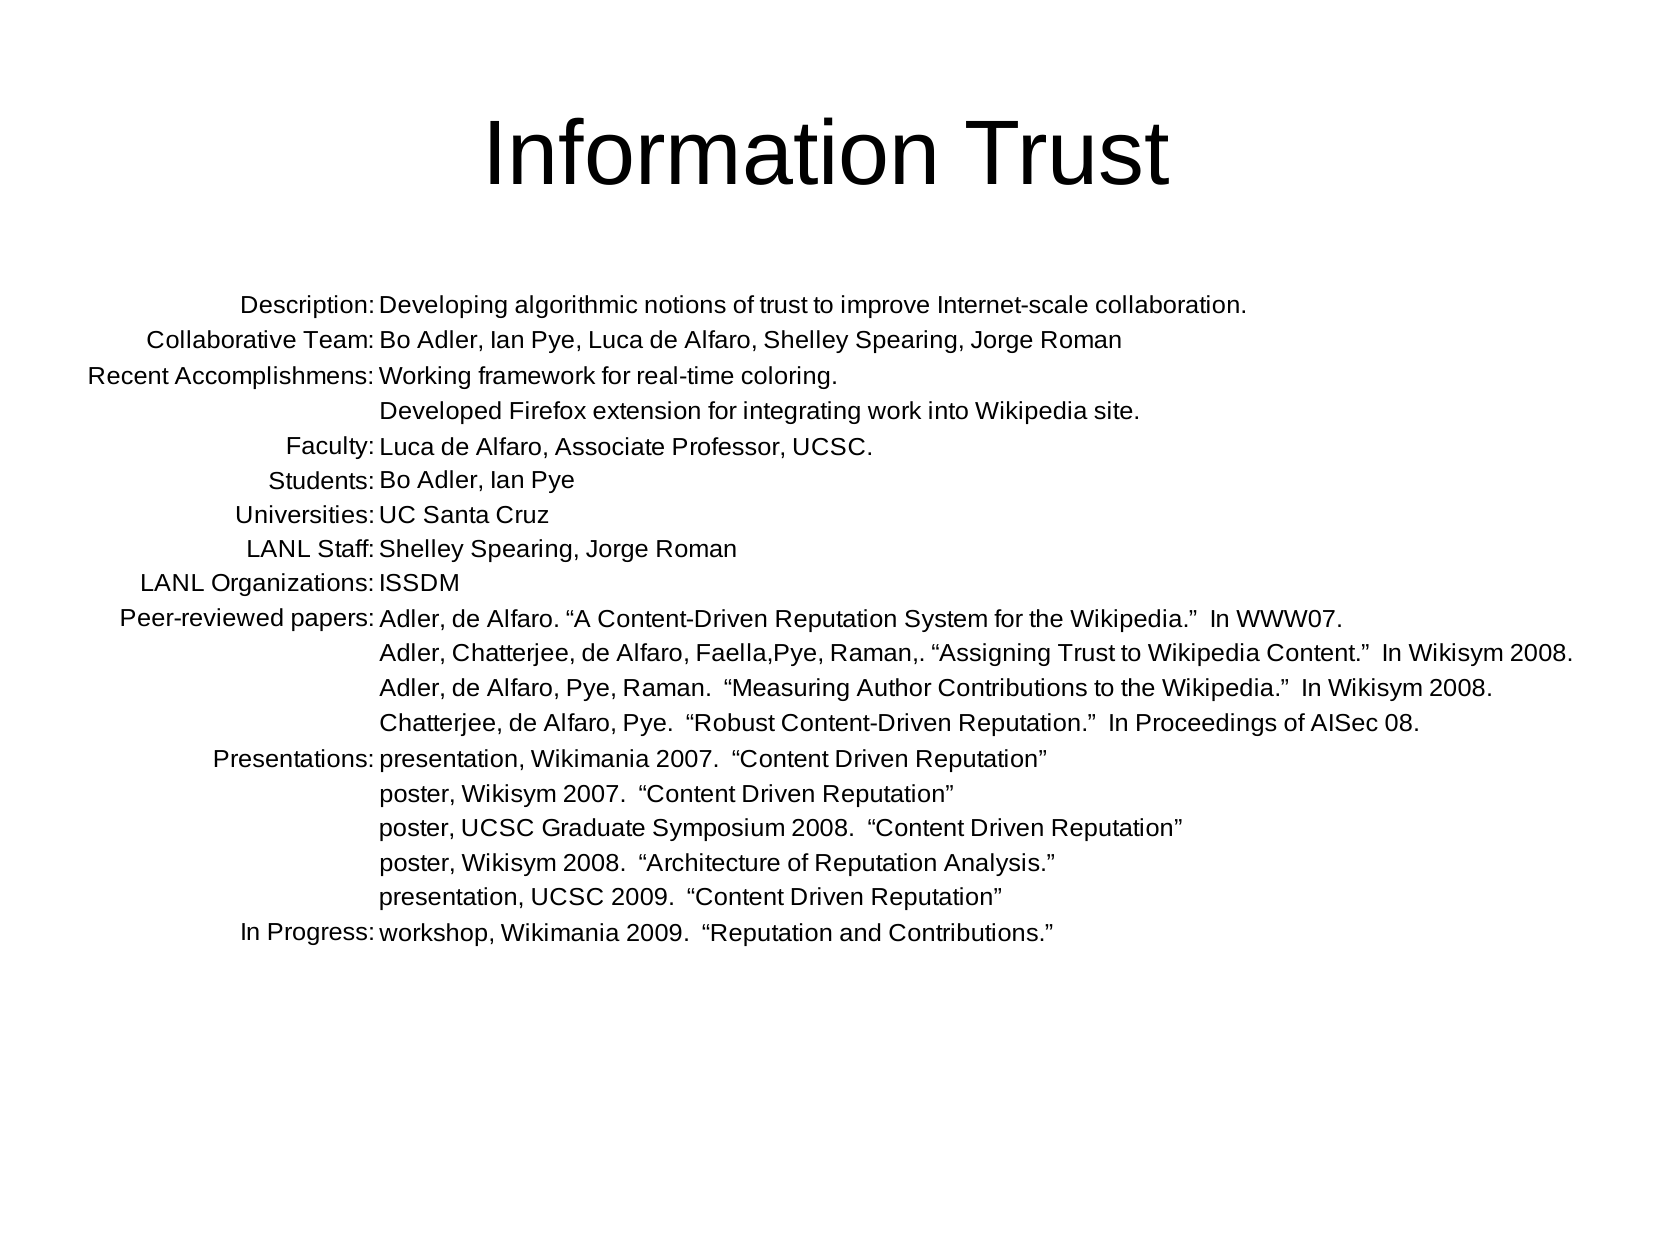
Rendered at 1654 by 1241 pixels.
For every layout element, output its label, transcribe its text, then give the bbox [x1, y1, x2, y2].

title Information Trust [82, 56, 1571, 250]
chart [82, 290, 1595, 1129]
